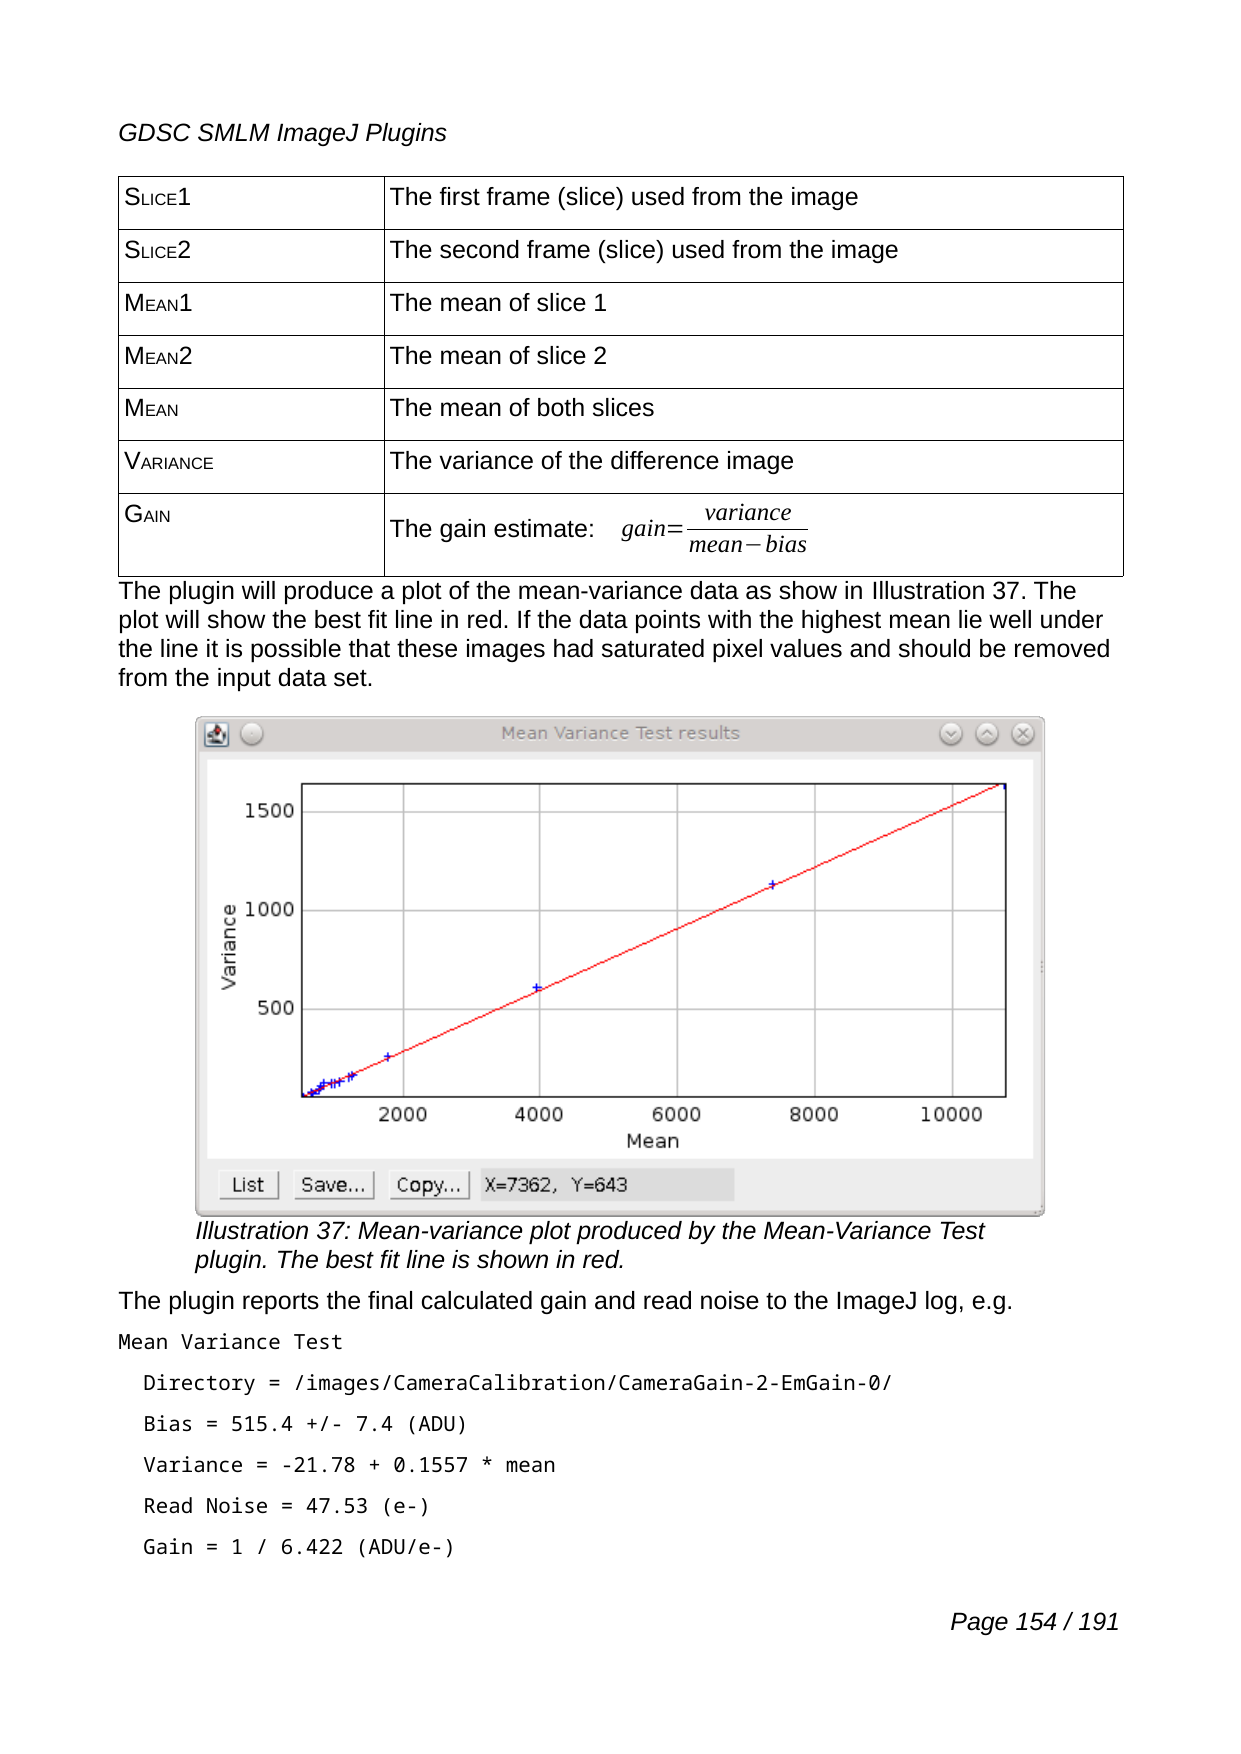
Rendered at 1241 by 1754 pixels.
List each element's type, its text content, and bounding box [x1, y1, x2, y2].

table_cell The first frame (slice) used from the image [385, 177, 1123, 229]
text Gain = 1 / 6.422 (ADU/e-) [118, 1532, 1122, 1561]
table_cell Mean [119, 389, 384, 440]
table_cell Slice2 [119, 230, 384, 282]
table_cell Gain [119, 494, 384, 576]
text Bias = 515.4 +/- 7.4 (ADU) [118, 1409, 1122, 1438]
table_cell The mean of slice 1 [385, 283, 1123, 335]
picture [195, 716, 1045, 1217]
table_cell The gain estimate: [385, 494, 1123, 576]
text Mean Variance Test [118, 1327, 1122, 1356]
text The plugin reports the final calculated gain and read noise to the ImageJ log, e.g. [118, 1286, 1122, 1315]
table_cell Mean1 [119, 283, 384, 335]
text Variance = -21.78 + 0.1557 * mean [118, 1450, 1122, 1479]
table_cell The mean of slice 2 [385, 336, 1123, 388]
table_cell The mean of both slices [385, 389, 1123, 440]
text Illustration 37: Mean-variance plot produced by the Mean-Variance Test plugin. The best fit line is shown in red. [195, 1217, 1045, 1274]
table_cell The second frame (slice) used from the image [385, 230, 1123, 282]
text Directory = /images/CameraCalibration/CameraGain-2-EmGain-0/ [118, 1368, 1122, 1397]
text Read Noise = 47.53 (e-) [118, 1491, 1122, 1519]
table_cell Mean2 [119, 336, 384, 388]
table_cell Slice1 [119, 177, 384, 229]
text The plugin will produce a plot of the mean-variance data as show in Illustration 37. The plot will show the best fit line in red. If the data points with the highest mean lie well under the line it is possible that these images had saturated pixel values and should be removed from the input data set. [118, 577, 1122, 691]
table_cell Variance [119, 441, 384, 493]
table_cell The variance of the difference image [385, 441, 1123, 493]
